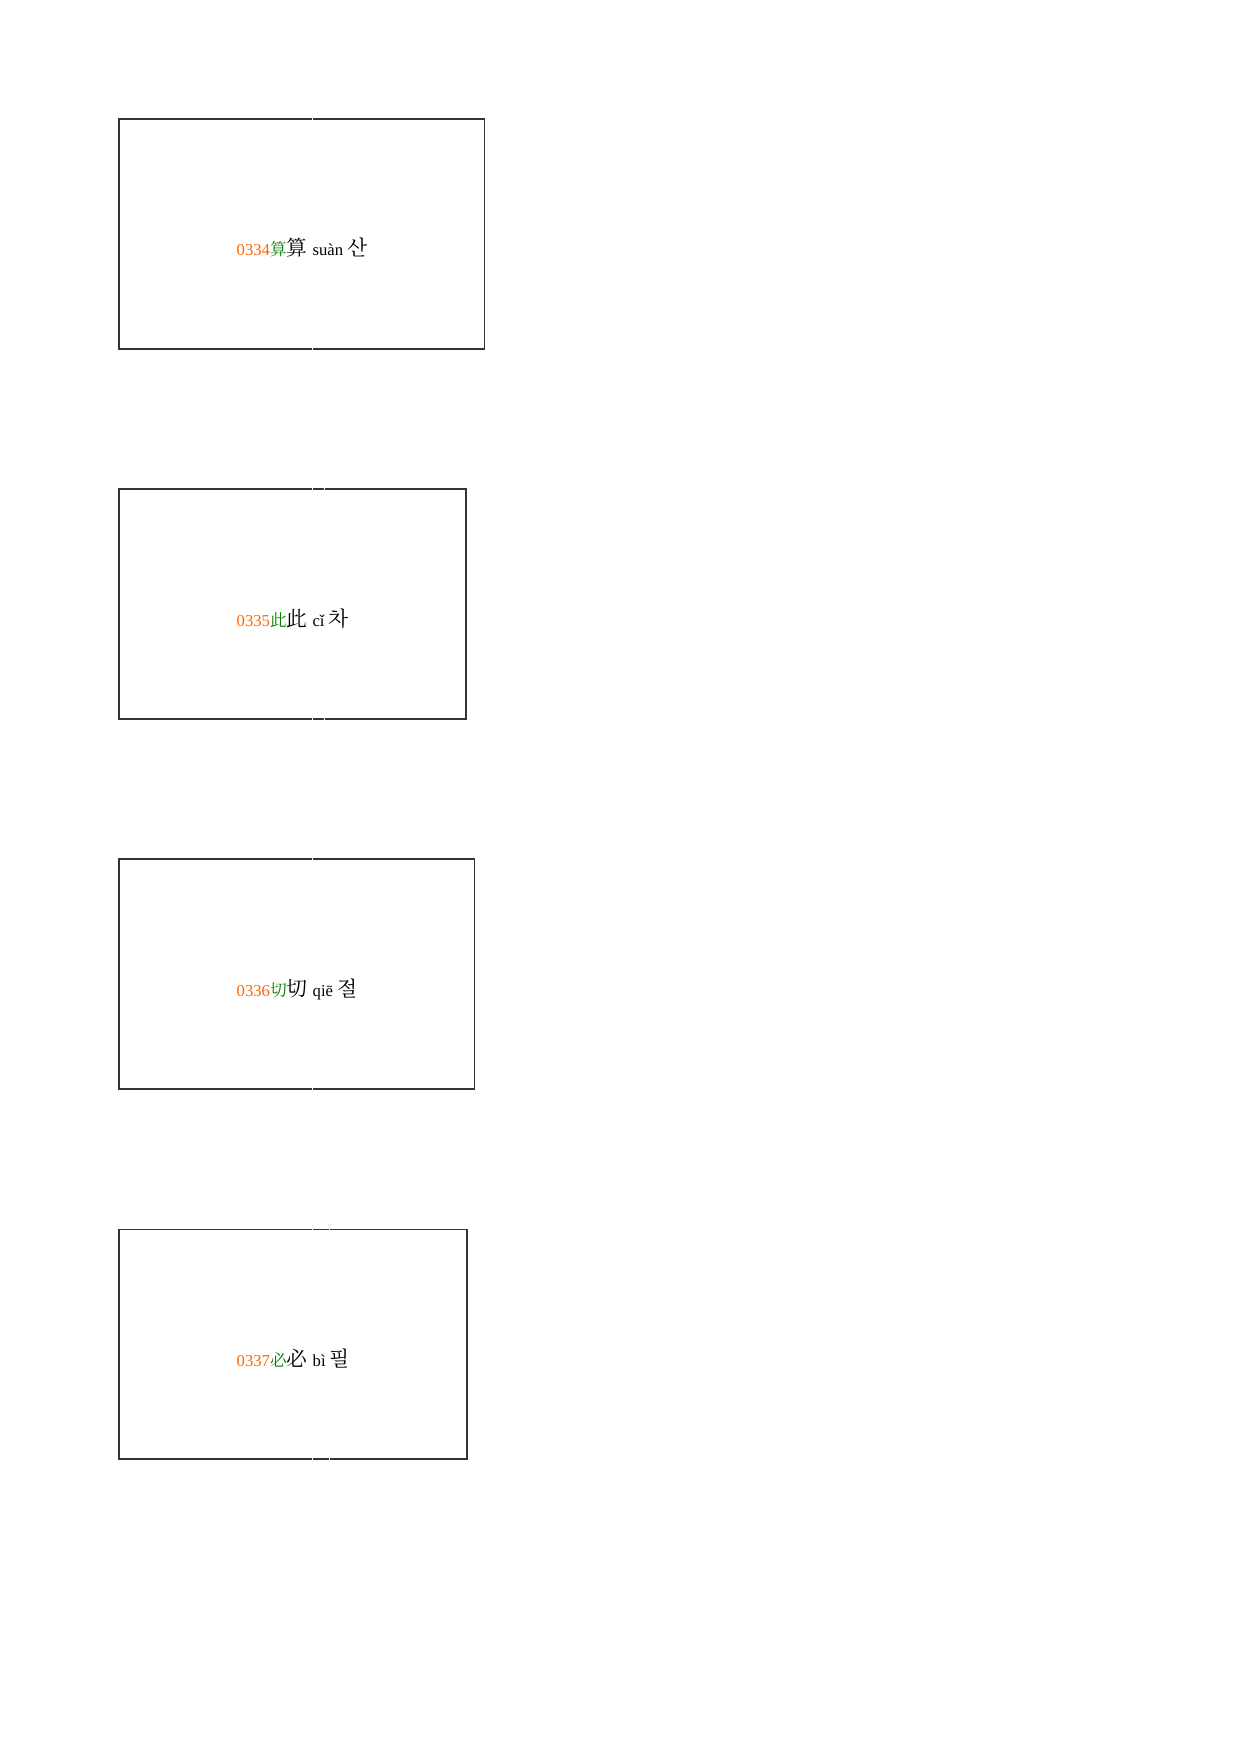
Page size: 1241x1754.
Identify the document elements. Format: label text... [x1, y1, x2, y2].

text [467, 488, 1122, 719]
text 0335此此 cǐ 차 [120, 489, 465, 719]
text [475, 858, 1122, 1090]
text 0337必必 bì 필 [120, 1230, 466, 1459]
text [485, 118, 1122, 349]
text 0336切切 qiē 절 [120, 859, 474, 1089]
text [468, 1228, 1122, 1460]
text 0334算算 suàn 산 [120, 119, 484, 349]
